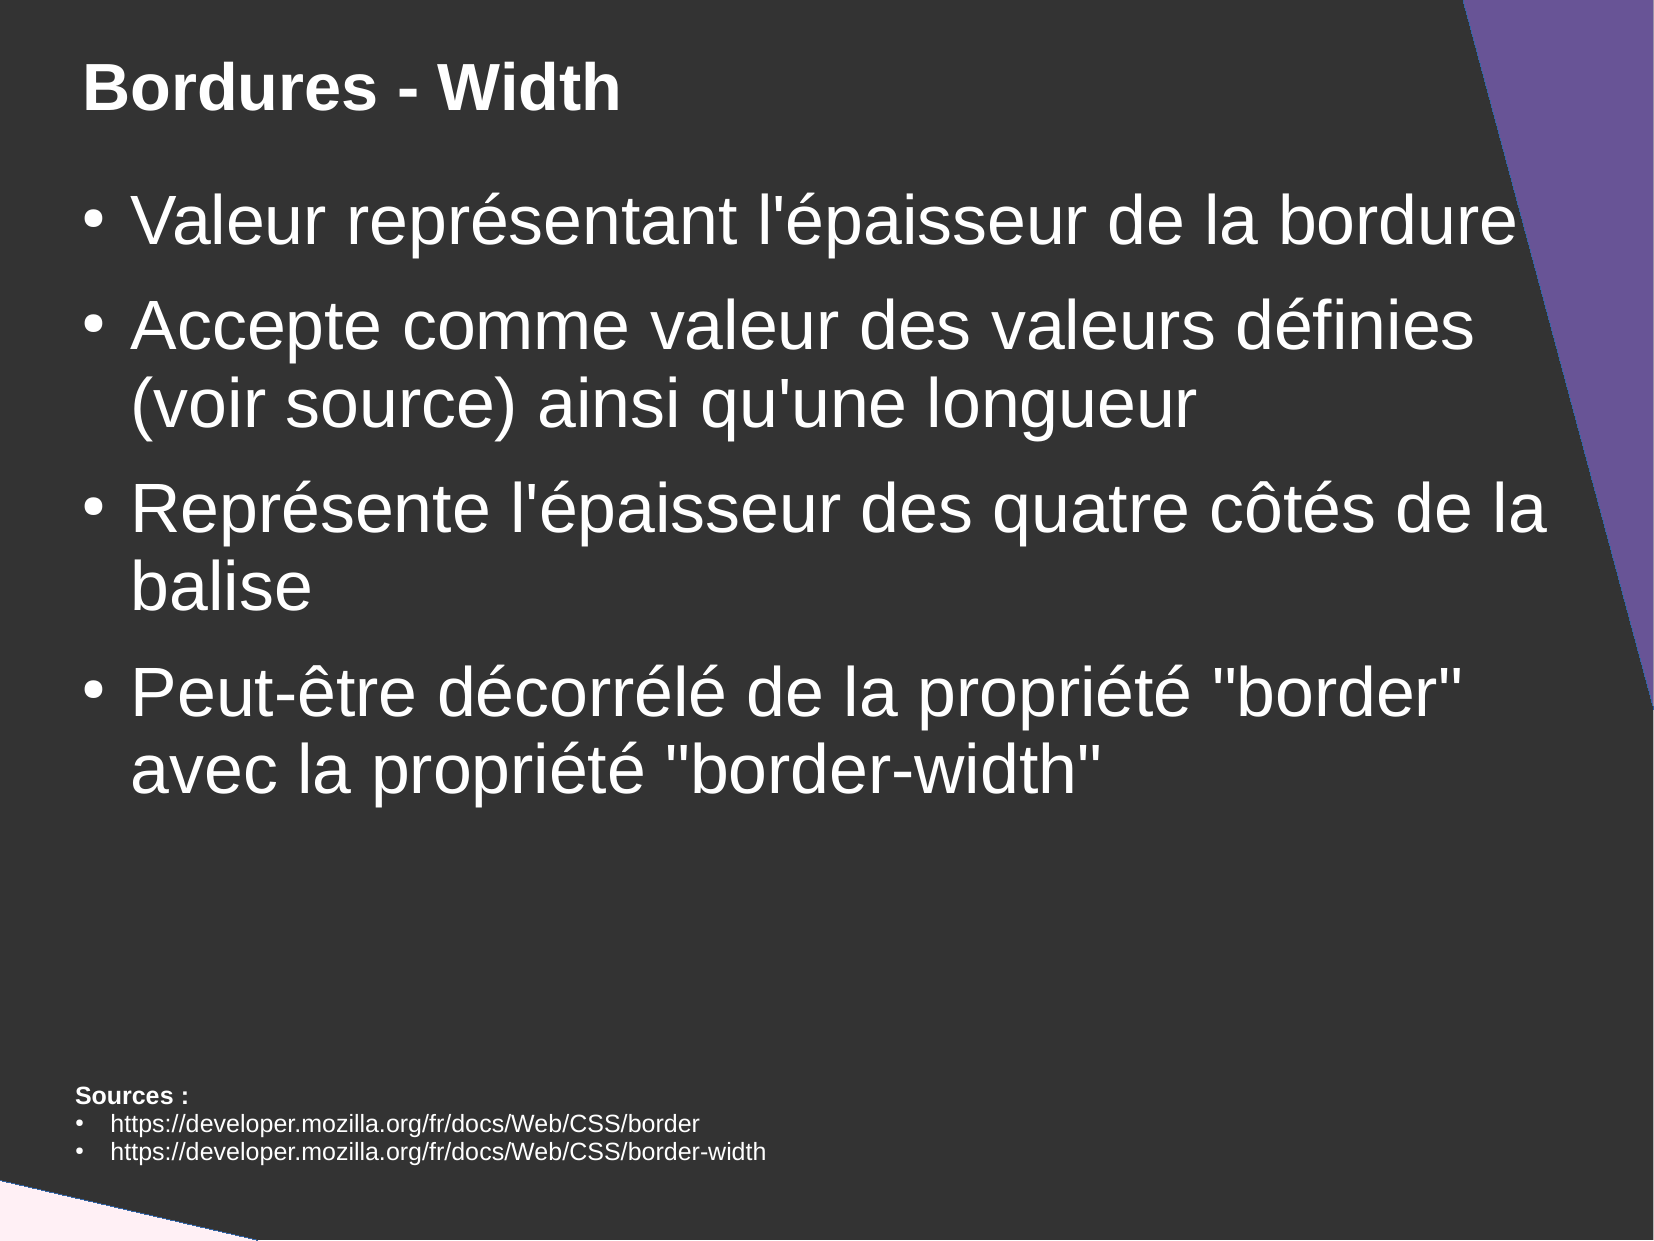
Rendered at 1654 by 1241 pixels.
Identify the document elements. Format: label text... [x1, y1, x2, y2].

list Valeur représentant l'épaisseur de la bordure Accepte comme valeur des valeurs définies (voir source) ainsi qu'une longueur Représente l'épaisseur des quatre côtés de la balise Peut-être décorrélé de la propriété "border" avec la propriété "border-width" [64, 180, 1604, 815]
text_box [0, 1180, 262, 1241]
text_box [1463, 0, 1654, 710]
text_box Sources : https://developer.mozilla.org/fr/docs/Web/CSS/border https://developer.mozilla.org/fr/docs/Web/CSS/border-width [60, 1074, 1546, 1217]
title Bordures - Width [82, 49, 1571, 130]
